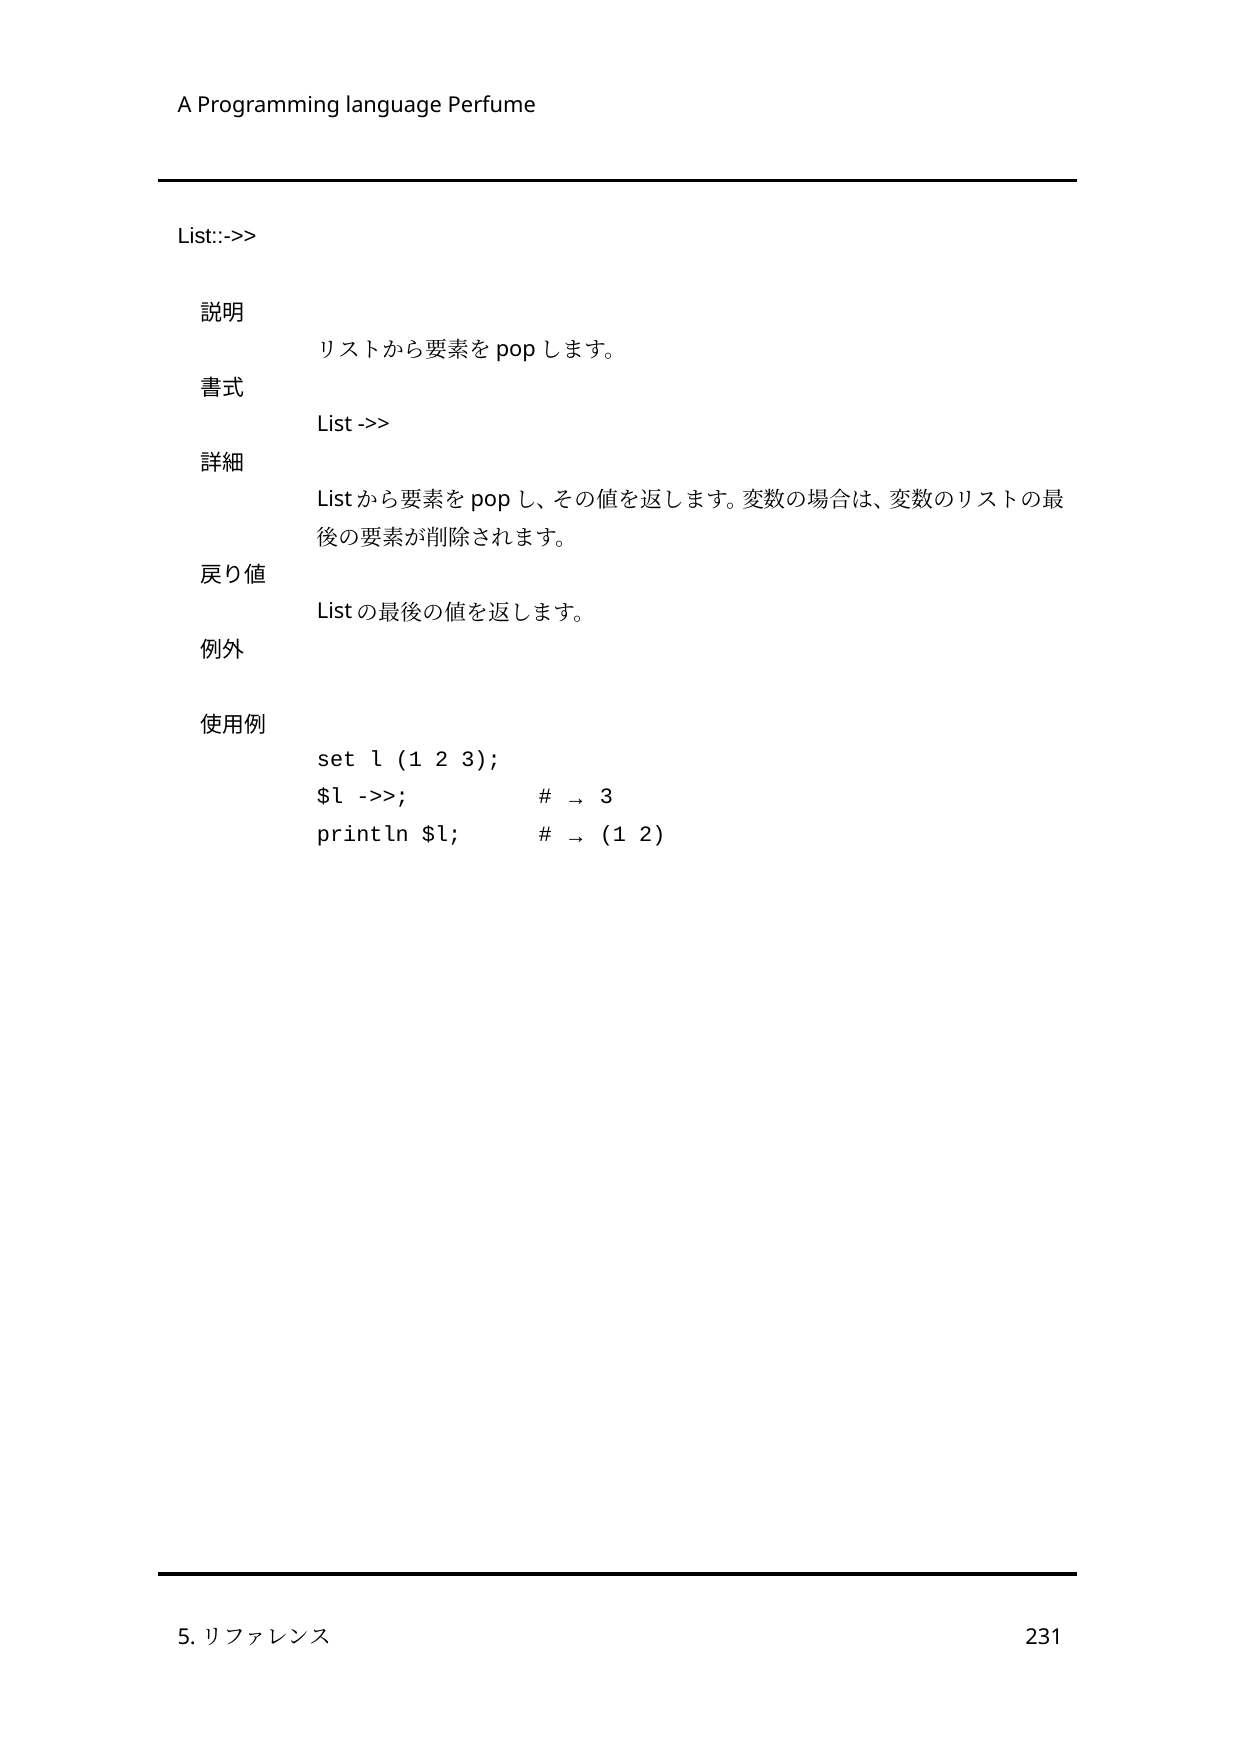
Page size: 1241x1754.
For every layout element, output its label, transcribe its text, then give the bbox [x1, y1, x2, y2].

table_cell 詳細 [200, 442, 317, 554]
table_cell List ->> [317, 367, 1063, 442]
table_cell 例外 [200, 629, 317, 704]
table_header リストから要素をpopします。 [317, 292, 1063, 367]
table_cell [317, 629, 1063, 704]
table_cell Listの最後の値を返します。 [317, 554, 1063, 629]
subtitle List::->> [177, 217, 1063, 254]
table_cell set l (1 2 3); $l ->>; # → 3 println $l; # → (1 2) [317, 704, 1063, 854]
table_cell 戻り値 [200, 554, 317, 629]
table_cell 使用例 [200, 704, 317, 854]
table_cell 書式 [200, 367, 317, 442]
table_cell Listから要素をpopし、その値を返します。変数の場合は、変数のリストの最後の要素が削除されます。 [317, 442, 1063, 554]
table_header 説明 [200, 292, 317, 367]
